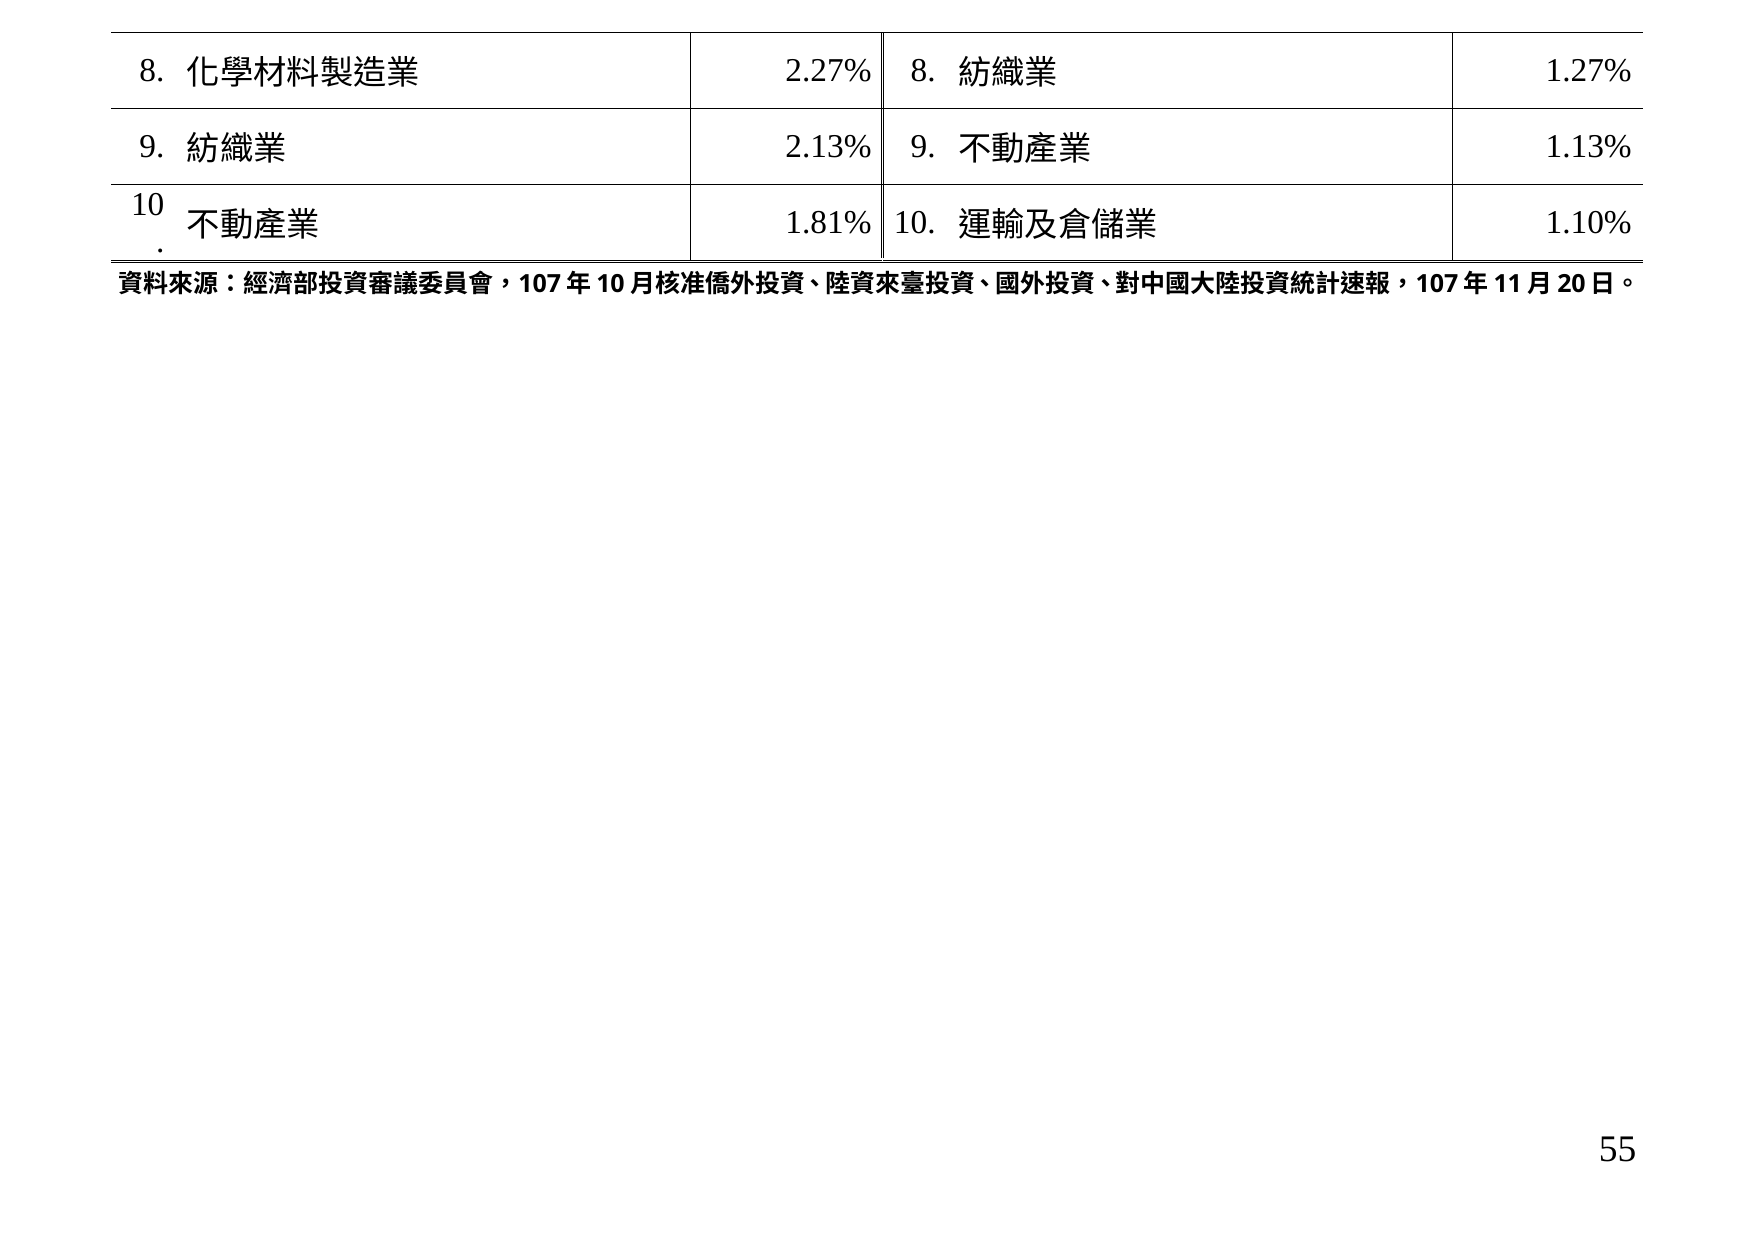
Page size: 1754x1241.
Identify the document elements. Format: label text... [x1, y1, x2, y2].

table_cell 2.13% [691, 109, 881, 184]
table_cell 1.13% [1453, 109, 1643, 184]
table_cell 9. [111, 109, 175, 184]
table_cell 不動產業 [947, 109, 1452, 184]
table_cell 紡織業 [947, 33, 1452, 108]
subtitle 資料來源：經濟部投資審議委員會，107年10月核准僑外投資、陸資來臺投資、國外投資、對中國大陸投資統計速報，107年11月20日。 [118, 263, 1636, 300]
table_cell 1.10% [1453, 185, 1643, 260]
table_cell 不動產業 [175, 185, 690, 260]
table_cell 8. [111, 33, 175, 108]
table_cell 8. [884, 33, 947, 108]
table_cell 10. [111, 185, 175, 260]
table_cell 2.27% [691, 33, 881, 108]
table_cell 9. [884, 109, 947, 184]
table_cell 運輸及倉儲業 [947, 185, 1452, 260]
table_cell 紡織業 [175, 109, 690, 184]
table_cell 10. [883, 185, 947, 260]
table_cell 化學材料製造業 [175, 33, 690, 108]
table_cell 1.81% [691, 185, 882, 260]
table_cell 1.27% [1453, 33, 1643, 108]
